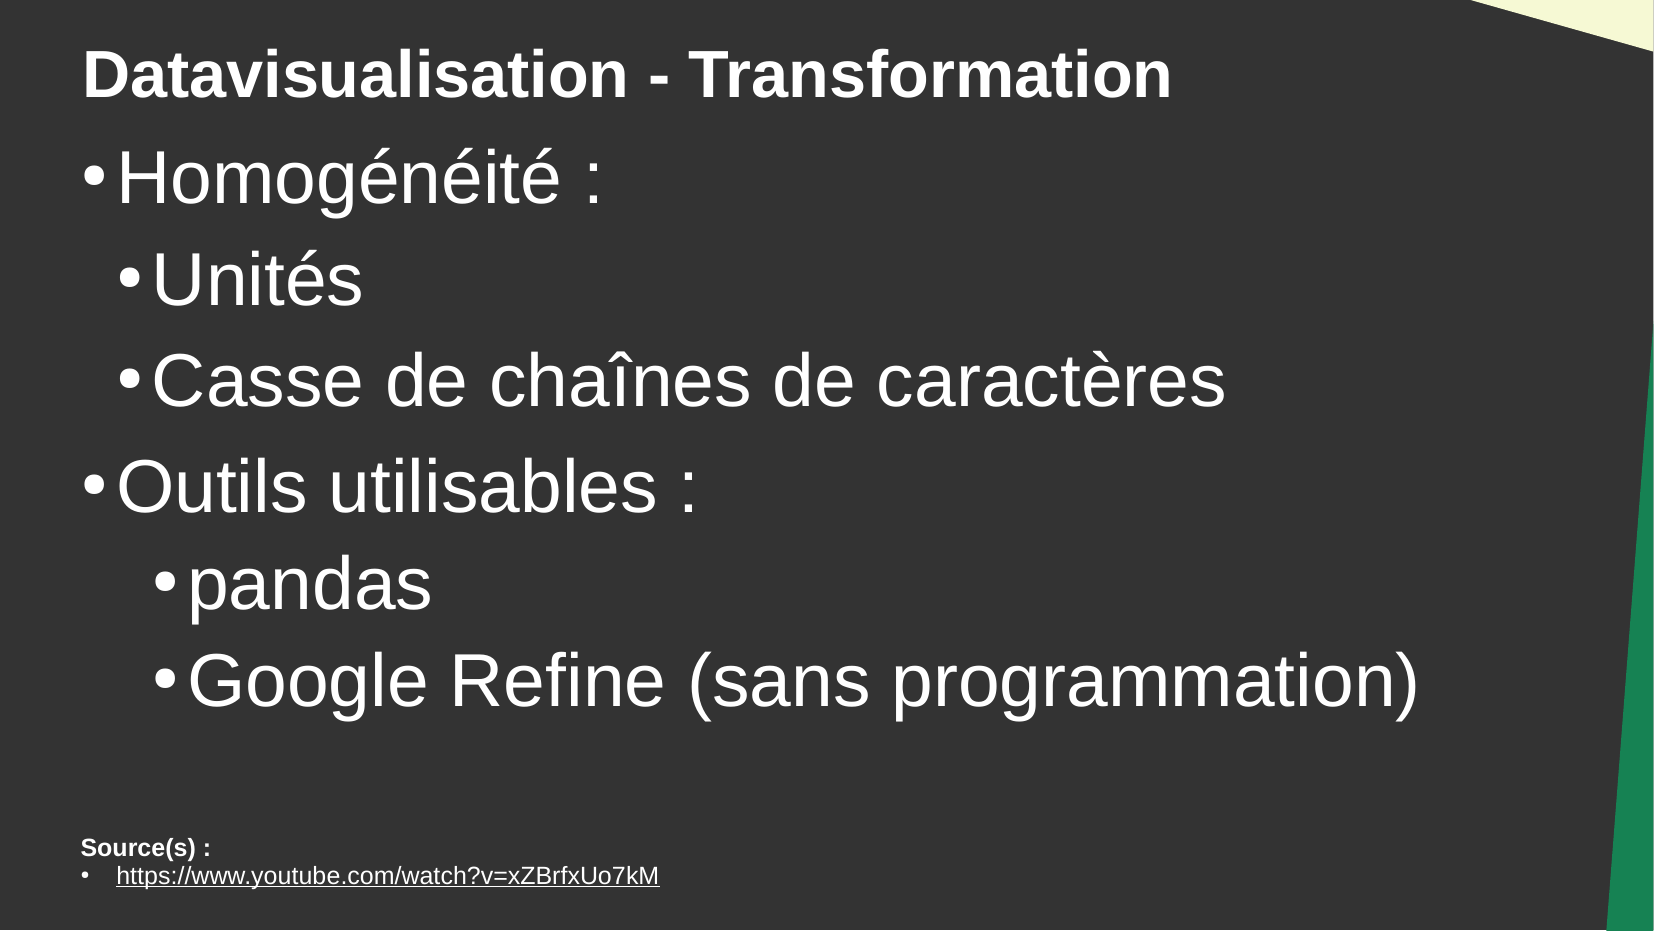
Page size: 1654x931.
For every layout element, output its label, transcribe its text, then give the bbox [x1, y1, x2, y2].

list Homogénéité : Unités Casse de chaînes de caractères Outils utilisables : pandas Google Refine (sans programmation) [80, 135, 1560, 762]
title Datavisualisation - Transformation [82, 37, 1571, 122]
text_box Source(s) : https://www.youtube.com/watch?v=xZBrfxUo7kM [65, 826, 1483, 926]
text_box [1606, 314, 1654, 931]
text_box [1470, 0, 1654, 52]
